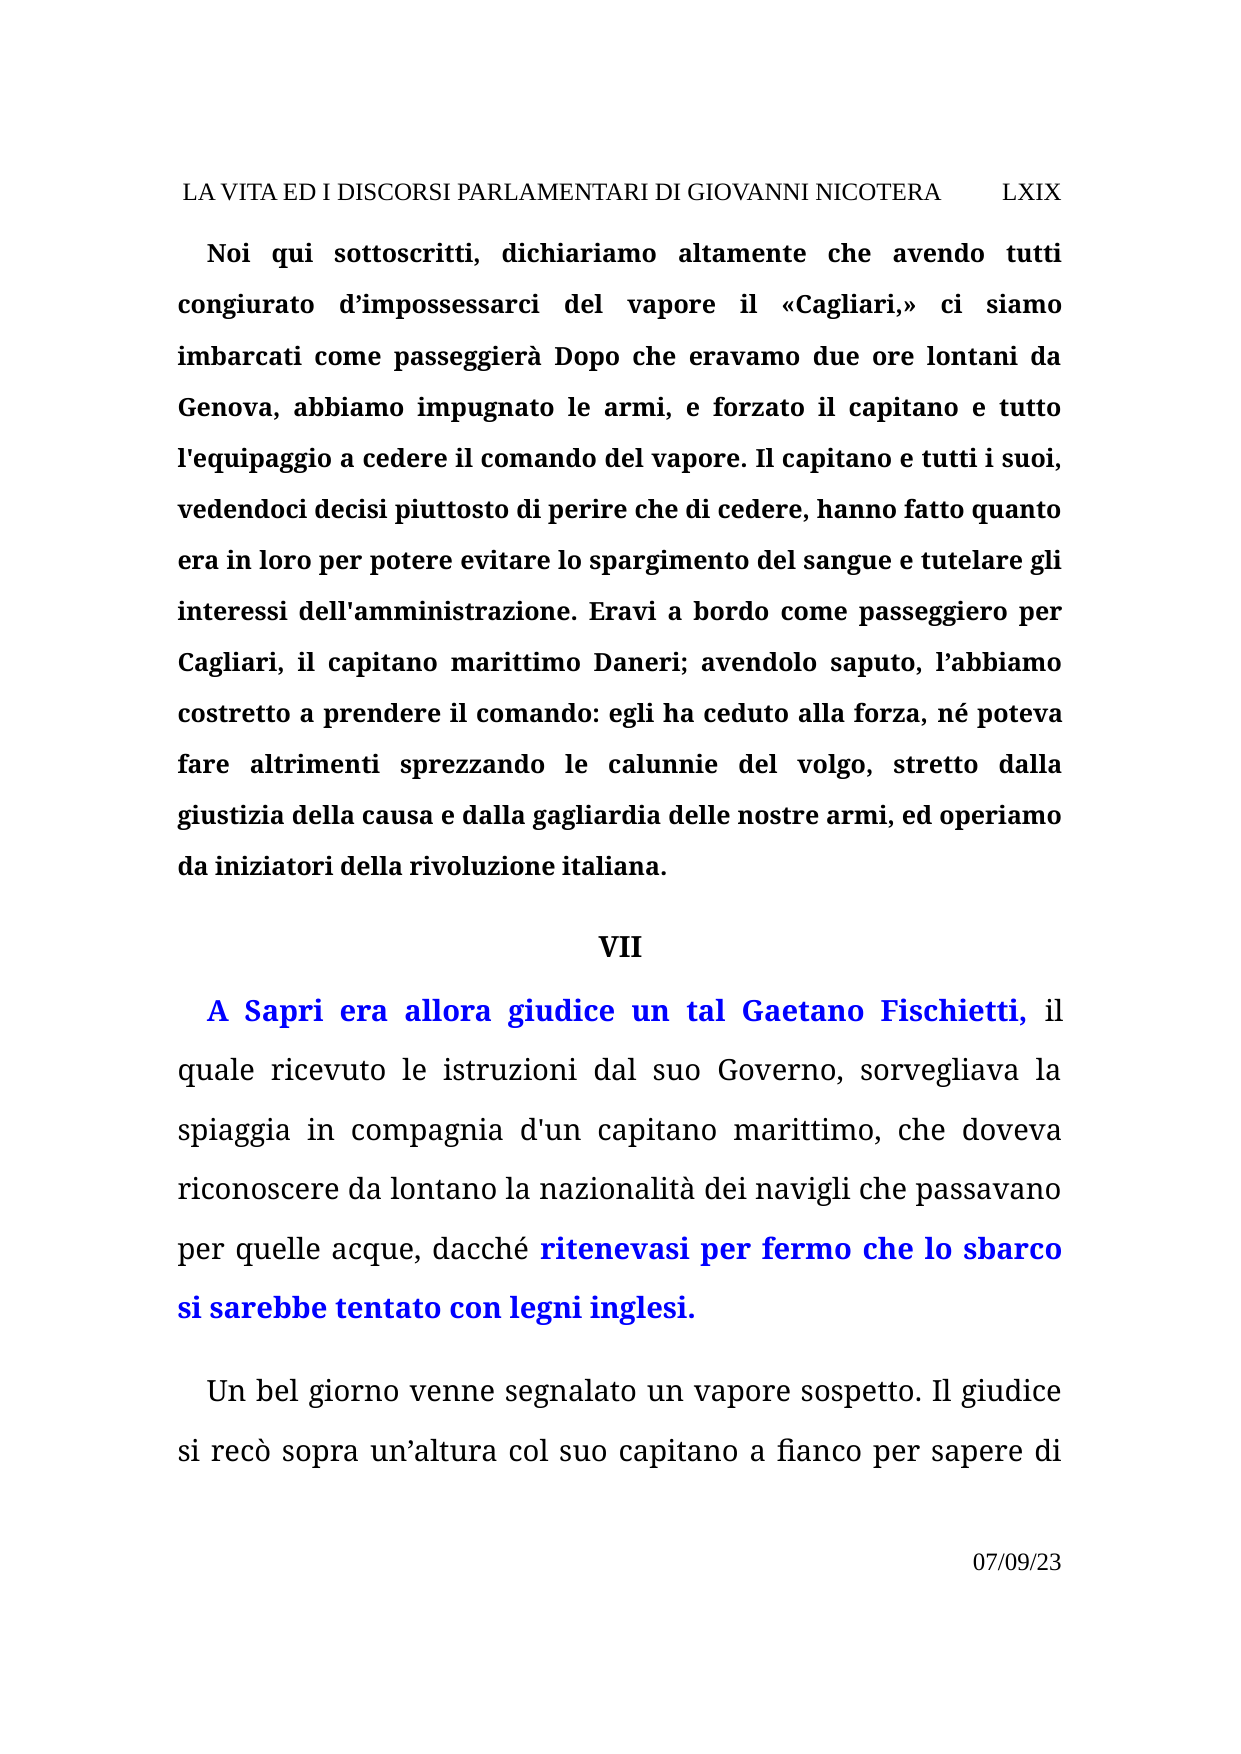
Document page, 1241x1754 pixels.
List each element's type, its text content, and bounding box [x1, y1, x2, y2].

text Un bel giorno venne segnalato un vapore sospetto. Il giudice si recò sopra un’altura col suo capitano a fianco per sapere di [177, 1370, 1063, 1469]
text Noi qui sottoscritti, dichiariamo altamente che avendo tutti congiurato d’impossessarci del vapore il «Cagliari,» ci siamo imbarcati come passeggierà Dopo che eravamo due ore lontani da Genova, abbiamo impugnato le armi, e forzato il capitano e tutto l'equipaggio a cedere il comando del vapore. Il capitano e tutti i suoi, vedendoci decisi piuttosto di perire che di cedere, hanno fatto quanto era in loro per potere evitare lo spargimento del sangue e tutelare gli interessi dell'amministrazione. Eravi a bordo come passeggiero per Cagliari, il capitano marittimo Daneri; avendolo saputo, l’abbiamo costretto a prendere il comando: egli ha ceduto alla forza, né poteva fare altrimenti sprezzando le calunnie del volgo, stretto dalla giustizia della causa e dalla gagliardia delle nostre armi, ed operiamo da iniziatori della rivoluzione italiana. [177, 236, 1063, 883]
text A Sapri era allora giudice un tal Gaetano Fischietti, il quale ricevuto le istruzioni dal suo Governo, sorvegliava la spiaggia in compagnia d'un capitano marittimo, che doveva riconoscere da lontano la nazionalità dei navigli che passavano per quelle acque, dacché ritenevasi per fermo che lo sbarco si sarebbe tentato con legni inglesi. [177, 990, 1063, 1327]
subtitle VII [177, 926, 1063, 966]
